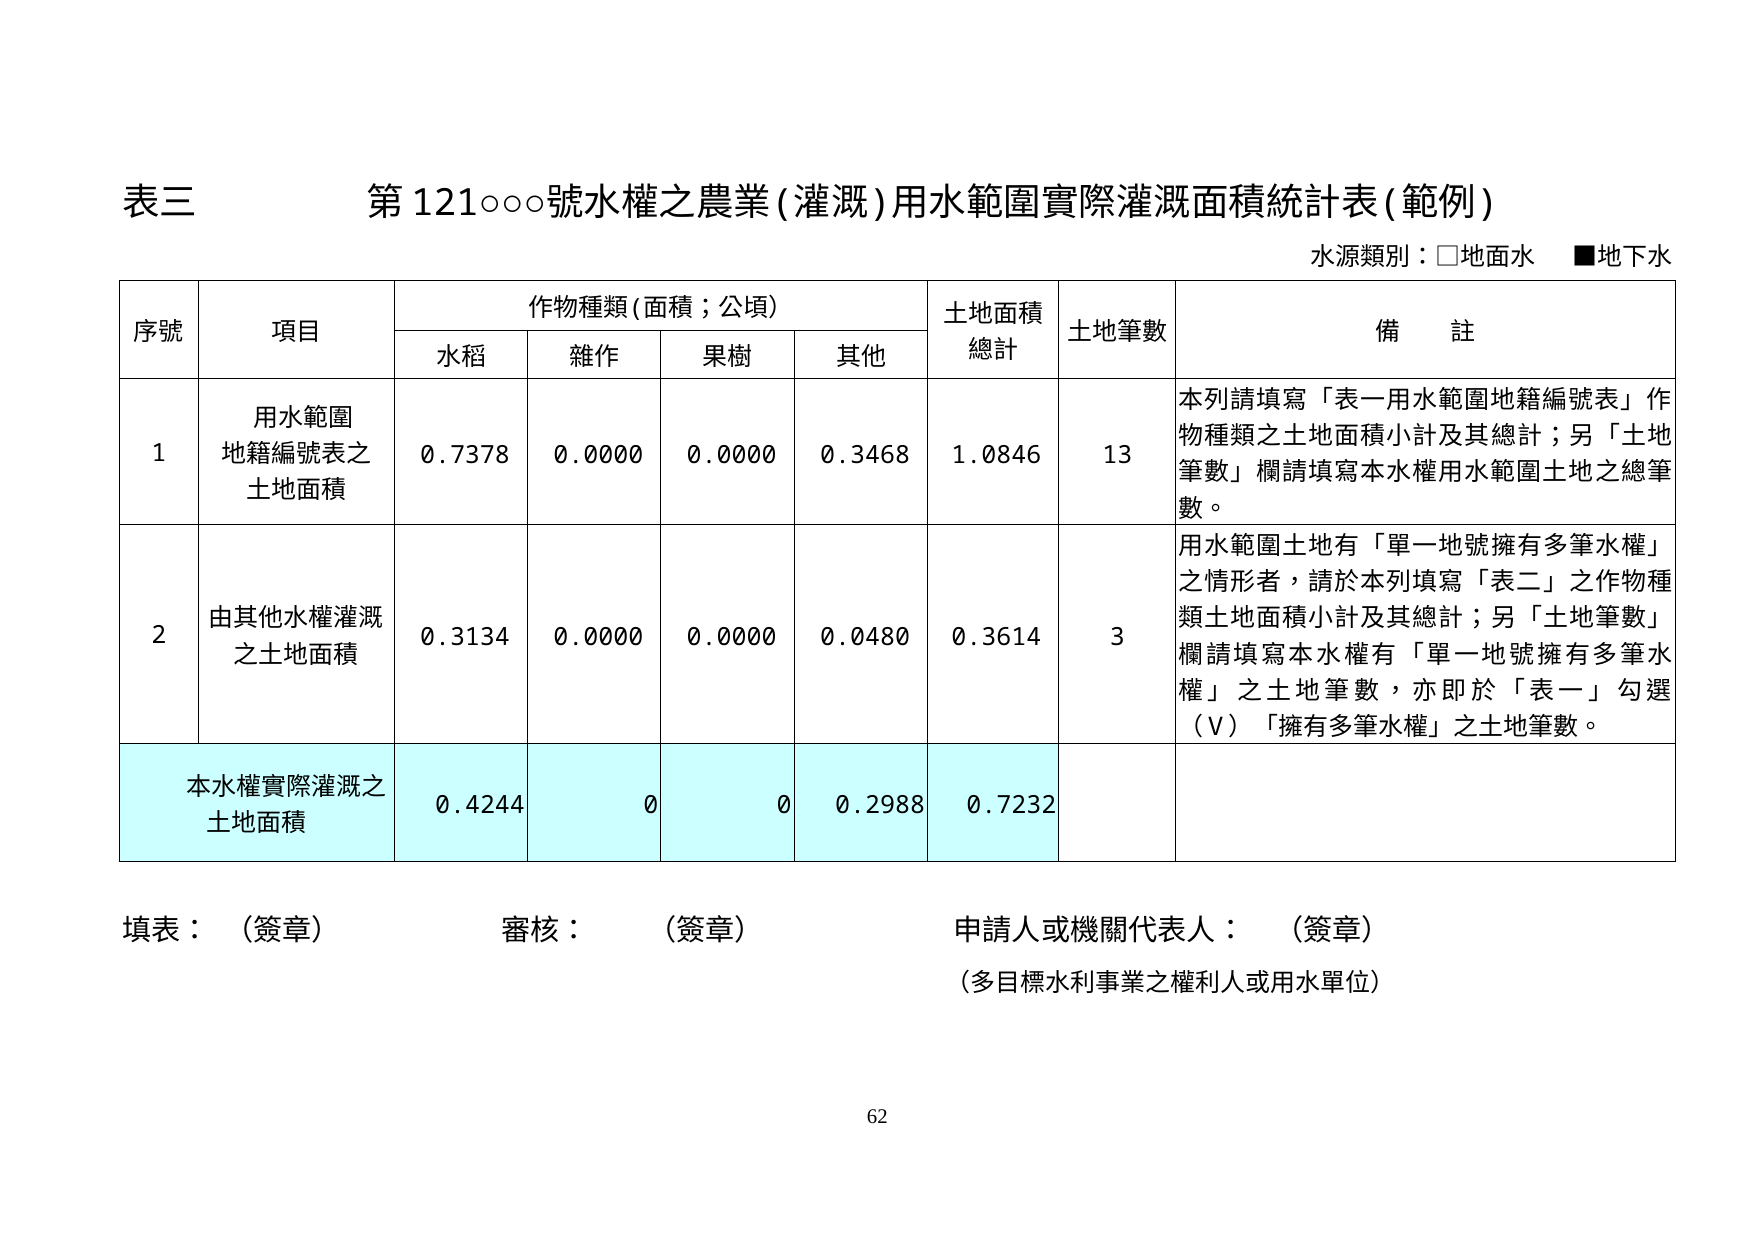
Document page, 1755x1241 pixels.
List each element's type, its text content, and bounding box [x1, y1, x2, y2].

table_cell [394, 953, 527, 1008]
table_cell 0 [661, 744, 794, 861]
table_cell 0.0000 [528, 379, 660, 524]
table_cell [794, 953, 927, 1008]
table_header 表三 第121○○○號水權之農業(灌溉)用水範圍實際灌溉面積統計表(範例) [119, 171, 1675, 228]
table_cell 0.4244 [395, 744, 527, 861]
table_cell 作物種類(面積；公頃） [395, 281, 927, 330]
table_cell [1175, 862, 1675, 902]
table_cell [528, 862, 661, 902]
table_cell [928, 862, 1059, 902]
table_cell 0.3614 [928, 525, 1058, 743]
table_cell 果樹 [661, 331, 794, 378]
table_cell 土地面積 總計 [928, 281, 1058, 378]
table_cell 土地筆數 [1059, 281, 1175, 378]
table_cell 水源類別：□地面水 ■地下水 [119, 228, 1675, 280]
table_cell 用水範圍 地籍編號表之 土地面積 [199, 379, 394, 524]
table_cell 0.0480 [795, 525, 927, 743]
table_cell （多目標水利事業之權利人或用水單位） [928, 953, 1675, 1008]
table_cell 本列請填寫「表一用水範圍地籍編號表」作物種類之土地面積小計及其總計；另「土地筆數」欄請填寫本水權用水範圍土地之總筆數。 [1176, 379, 1675, 524]
table_cell 項目 [199, 281, 394, 378]
table_cell [794, 862, 927, 902]
table_cell 0.3468 [795, 379, 927, 524]
table_cell 2 [120, 525, 198, 743]
table_cell [119, 862, 198, 902]
table_cell 1.0846 [928, 379, 1058, 524]
table_cell 由其他水權灌溉之土地面積 [199, 525, 394, 743]
table_cell 0.3134 [395, 525, 527, 743]
table_cell 1 [120, 379, 198, 524]
table_cell 雜作 [528, 331, 660, 378]
table_cell [661, 953, 794, 1008]
table_cell [661, 862, 794, 902]
table_cell 0.0000 [528, 525, 660, 743]
table_cell [528, 953, 661, 1008]
table_cell [1059, 744, 1175, 861]
table_cell [1176, 744, 1675, 861]
table_cell 水稻 [395, 331, 527, 378]
table_cell 0.0000 [661, 379, 794, 524]
table_cell 其他 [795, 331, 927, 378]
table_cell 0.0000 [661, 525, 794, 743]
table_cell 本水權實際灌溉之土地面積 [120, 744, 394, 861]
table_cell 13 [1059, 379, 1175, 524]
table_cell 用水範圍土地有「單一地號擁有多筆水權」之情形者，請於本列填寫「表二」之作物種類土地面積小計及其總計；另「土地筆數」欄請填寫本水權有「單一地號擁有多筆水權」之土地筆數，亦即於「表一」勾選（Ⅴ）「擁有多筆水權」之土地筆數。 [1176, 525, 1675, 743]
table_cell [119, 953, 198, 1008]
table_cell 0.2988 [795, 744, 927, 861]
table_cell 序號 [120, 281, 198, 378]
table_cell [198, 953, 394, 1008]
table_cell 0 [528, 744, 660, 861]
table_cell 填表： （簽章） 審核： （簽章） 申請人或機關代表人： （簽章） [119, 902, 1675, 953]
table_cell [198, 862, 394, 902]
table_cell 0.7232 [928, 744, 1058, 861]
table_cell 3 [1059, 525, 1175, 743]
table_cell 0.7378 [395, 379, 527, 524]
table_cell [1059, 862, 1175, 902]
table_cell 備 註 [1176, 281, 1675, 378]
table_cell [394, 862, 527, 902]
